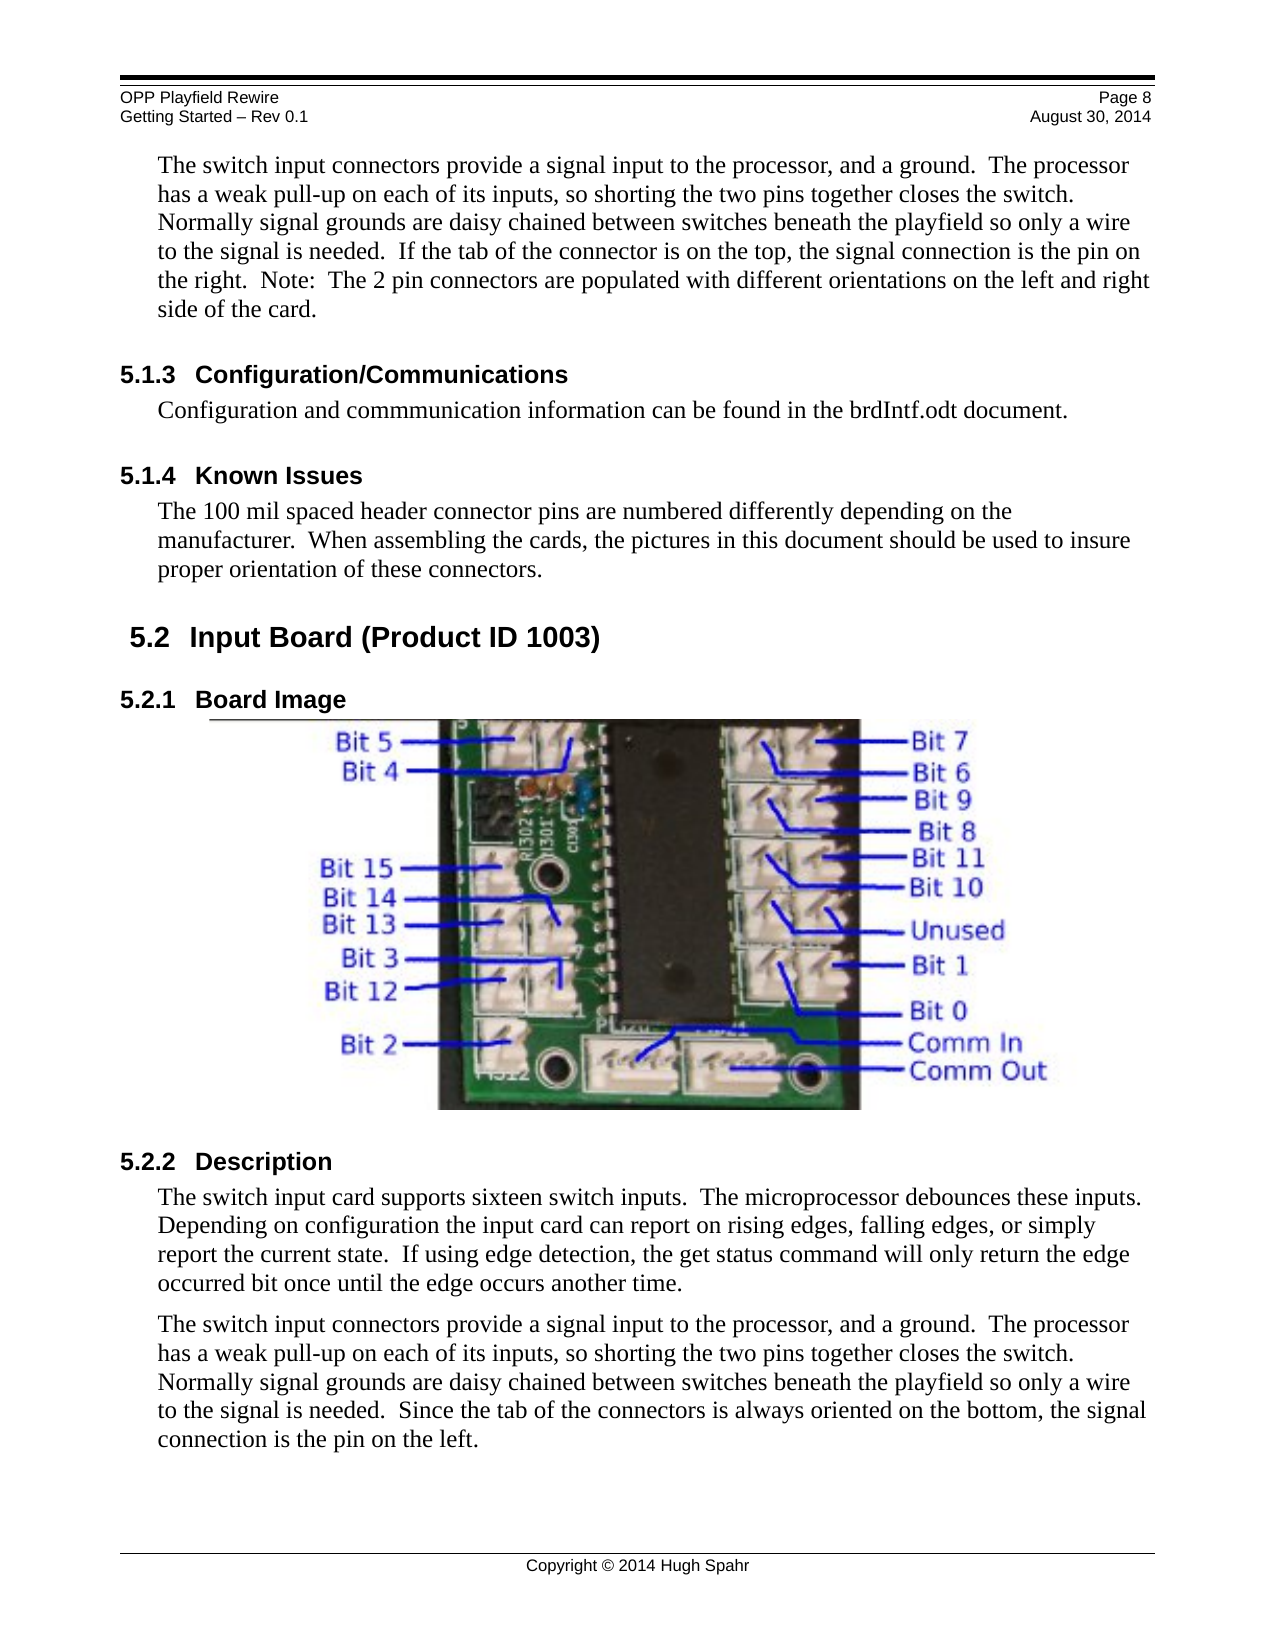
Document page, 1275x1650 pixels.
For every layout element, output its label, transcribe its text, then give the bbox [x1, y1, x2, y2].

subtitle Configuration/Communications [120, 360, 1155, 389]
text The switch input connectors provide a signal input to the processor, and a ground. The processor has a weak pull-up on each of its inputs, so shorting the two pins together closes the switch. Normally signal grounds are daisy chained between switches beneath the playfield so only a wire to the signal is needed. Since the tab of the connectors is always oriented on the bottom, the signal connection is the pin on the left. [157, 1309, 1155, 1453]
subtitle Description [120, 1147, 1155, 1176]
text The 100 mil spaced header connector pins are numbered differently depending on the manufacturer. When assembling the cards, the pictures in this document should be used to insure proper orientation of these connectors. [157, 496, 1155, 582]
subtitle Input Board (Product ID 1003) [129, 620, 1155, 653]
text The switch input connectors provide a signal input to the processor, and a ground. The processor has a weak pull-up on each of its inputs, so shorting the two pins together closes the switch. Normally signal grounds are daisy chained between switches beneath the playfield so only a wire to the signal is needed. If the tab of the connector is on the top, the signal connection is the pin on the right. Note: The 2 pin connectors are populated with different orientations on the left and right side of the card. [157, 150, 1155, 322]
subtitle Board Image [120, 685, 1155, 713]
subtitle Known Issues [120, 461, 1155, 490]
text Configuration and commmunication information can be found in the brdIntf.odt document. [157, 395, 1155, 424]
text The switch input card supports sixteen switch inputs. The microprocessor debounces these inputs. Depending on configuration the input card can report on rising edges, falling edges, or simply report the current state. If using edge detection, the get status command will only return the edge occurred bit once until the edge occurs another time. [157, 1182, 1155, 1297]
picture [209, 719, 1110, 1110]
